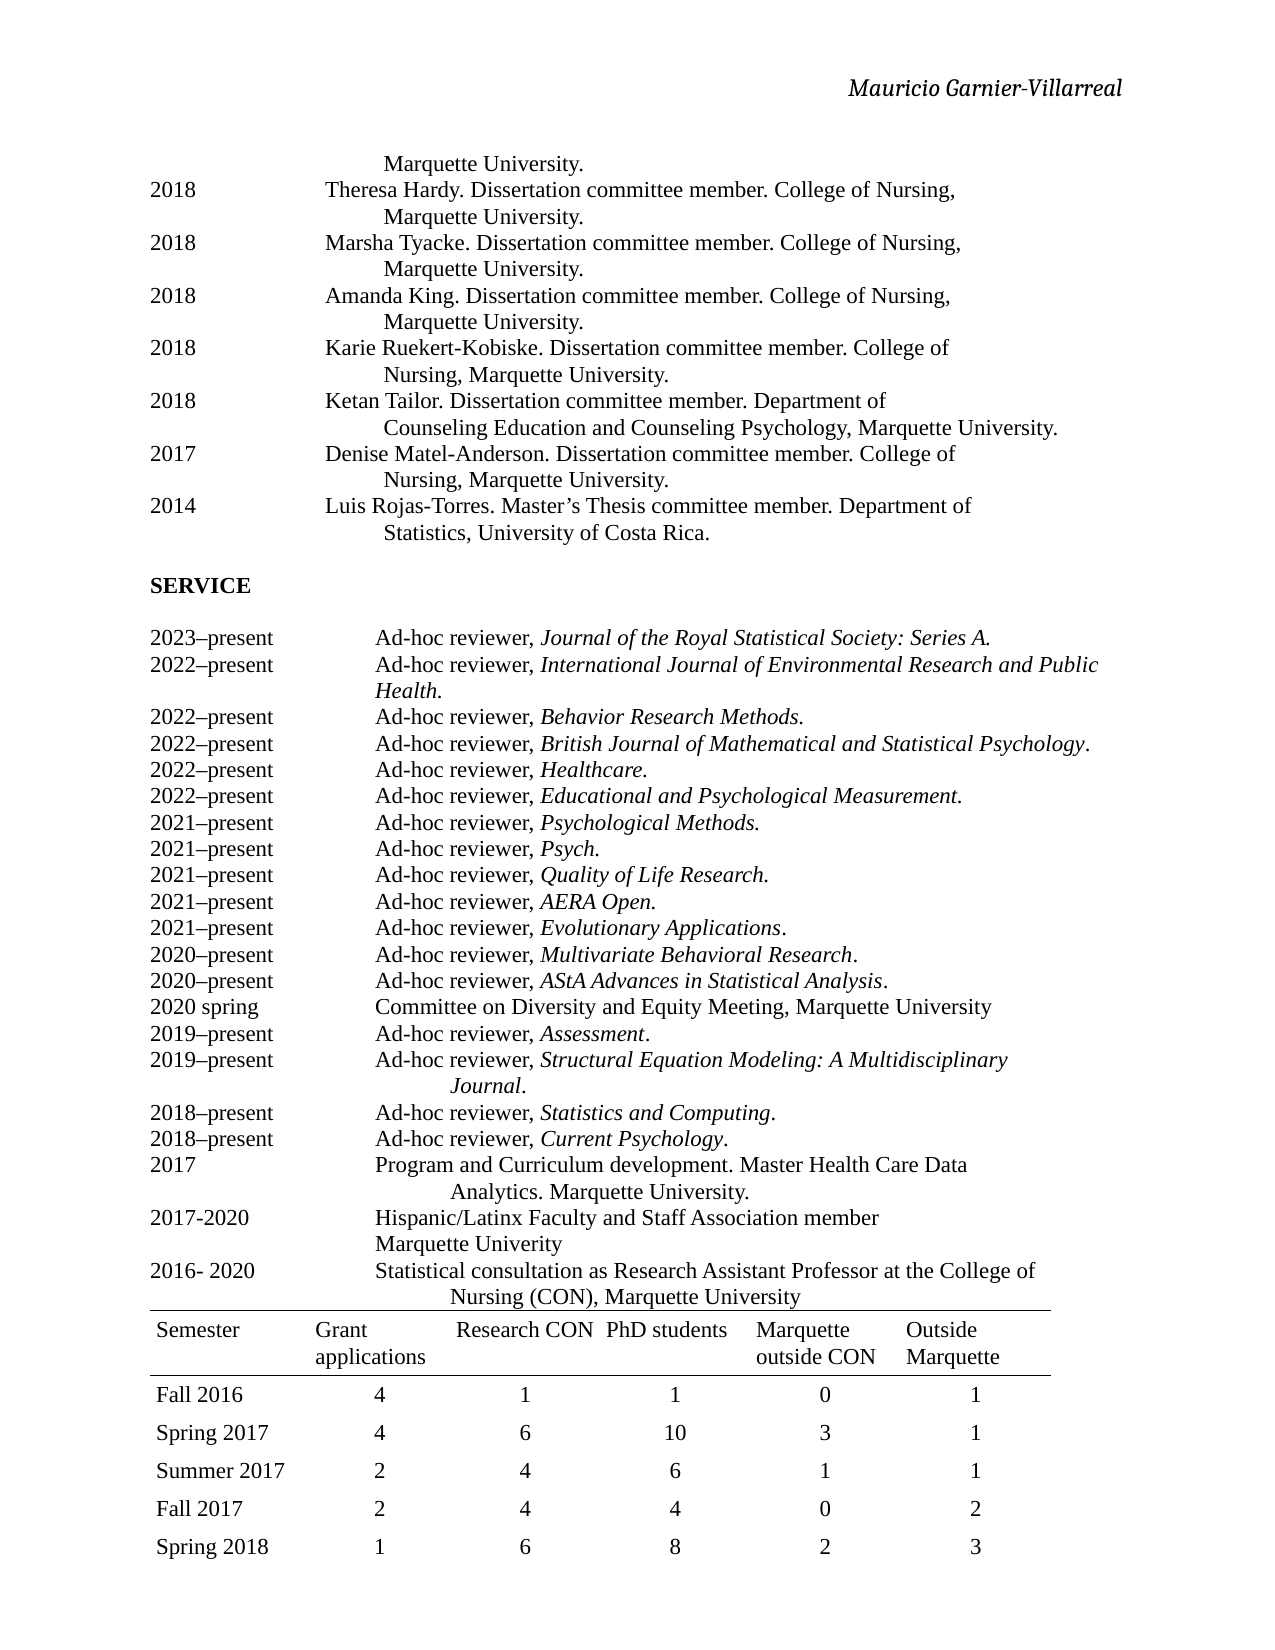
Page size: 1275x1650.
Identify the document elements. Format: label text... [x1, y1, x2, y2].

text Marquette Univerity [150, 1231, 1125, 1257]
table_header Research CON [450, 1311, 600, 1375]
table_header Outside Marquette [900, 1311, 1051, 1375]
table_cell Fall 2016 [150, 1376, 309, 1414]
table_cell 4 [450, 1451, 600, 1489]
text 2021–present Ad-hoc reviewer, Psych. [150, 835, 1125, 862]
table_cell 4 [309, 1376, 450, 1414]
table_cell 1 [450, 1376, 600, 1414]
text 2018 Ketan Tailor. Dissertation committee member. Department of Counseling Education and Counseling Psychology, Marquette University. [150, 387, 1125, 440]
table_cell Spring 2018 [150, 1527, 309, 1565]
text 2019–present Ad-hoc reviewer, Assessment. [150, 1020, 1125, 1046]
text 2023–present Ad-hoc reviewer, Journal of the Royal Statistical Society: Series A. [150, 624, 1125, 651]
table_cell 0 [750, 1489, 900, 1527]
text 2018 Amanda King. Dissertation committee member. College of Nursing, Marquette University. [150, 282, 1125, 334]
text 2022–present Ad-hoc reviewer, International Journal of Environmental Research and Public Health. [150, 651, 1125, 703]
text 2014 Luis Rojas-Torres. Master’s Thesis committee member. Department of Statistics, University of Costa Rica. [150, 493, 1125, 545]
table_cell 4 [309, 1414, 450, 1451]
text 2016- 2020 Statistical consultation as Research Assistant Professor at the College of Nursing (CON), Marquette University [150, 1257, 1125, 1309]
text 2022–present Ad-hoc reviewer, Healthcare. [150, 756, 1125, 782]
table_cell 1 [900, 1376, 1051, 1414]
table_cell 10 [600, 1414, 750, 1451]
table_cell 6 [450, 1414, 600, 1451]
table_cell 3 [750, 1414, 900, 1451]
text 2017 Program and Curriculum development. Master Health Care Data Analytics. Marquette University. [150, 1151, 1125, 1204]
table_cell 1 [600, 1376, 750, 1414]
table_cell Spring 2017 [150, 1414, 309, 1451]
table_cell Fall 2017 [150, 1489, 309, 1527]
text 2018 Theresa Hardy. Dissertation committee member. College of Nursing, Marquette University. [150, 176, 1125, 229]
text 2018 Marsha Tyacke. Dissertation committee member. College of Nursing, Marquette University. [150, 229, 1125, 282]
table_header Grant applications [309, 1311, 450, 1375]
table_cell 1 [750, 1451, 900, 1489]
text 2022–present Ad-hoc reviewer, British Journal of Mathematical and Statistical Psychology. [150, 730, 1125, 756]
text 2021–present Ad-hoc reviewer, Evolutionary Applications. [150, 914, 1125, 941]
table_cell 4 [600, 1489, 750, 1527]
table_cell 3 [900, 1527, 1051, 1565]
table_header Marquette outside CON [750, 1311, 900, 1375]
text 2018–present Ad-hoc reviewer, Statistics and Computing. [150, 1099, 1125, 1125]
table_cell 2 [309, 1451, 450, 1489]
table_cell 2 [750, 1527, 900, 1565]
table_cell 1 [309, 1527, 450, 1565]
table_cell 8 [600, 1527, 750, 1565]
table_cell 0 [750, 1376, 900, 1414]
text 2022–present Ad-hoc reviewer, Educational and Psychological Measurement. [150, 782, 1125, 809]
text Marquette University. [150, 150, 1125, 176]
text 2021–present Ad-hoc reviewer, Quality of Life Research. [150, 862, 1125, 888]
table_cell 6 [450, 1527, 600, 1565]
table_cell 1 [900, 1451, 1051, 1489]
text 2019–present Ad-hoc reviewer, Structural Equation Modeling: A Multidisciplinary Journal. [150, 1046, 1125, 1099]
table_cell 1 [900, 1414, 1051, 1451]
text 2018 Karie Ruekert-Kobiske. Dissertation committee member. College of Nursing, Marquette University. [150, 334, 1125, 387]
text 2021–present Ad-hoc reviewer, AERA Open. [150, 888, 1125, 914]
table_header PhD students [600, 1311, 750, 1375]
text 2021–present Ad-hoc reviewer, Psychological Methods. [150, 809, 1125, 835]
text 2020–present Ad-hoc reviewer, AStA Advances in Statistical Analysis. [150, 967, 1125, 993]
table_cell Summer 2017 [150, 1451, 309, 1489]
table_header Semester [150, 1311, 309, 1375]
text 2018–present Ad-hoc reviewer, Current Psychology. [150, 1125, 1125, 1151]
table_cell 2 [309, 1489, 450, 1527]
text 2017 Denise Matel-Anderson. Dissertation committee member. College of Nursing, Marquette University. [150, 440, 1125, 493]
table_cell 2 [900, 1489, 1051, 1527]
text 2017-2020 Hispanic/Latinx Faculty and Staff Association member [150, 1204, 1125, 1231]
table_cell 6 [600, 1451, 750, 1489]
text 2020–present Ad-hoc reviewer, Multivariate Behavioral Research. [150, 941, 1125, 967]
text 2020 spring Committee on Diversity and Equity Meeting, Marquette University [150, 993, 1125, 1020]
text 2022–present Ad-hoc reviewer, Behavior Research Methods. [150, 703, 1125, 730]
table_cell 4 [450, 1489, 600, 1527]
text SERVICE [150, 572, 1125, 598]
